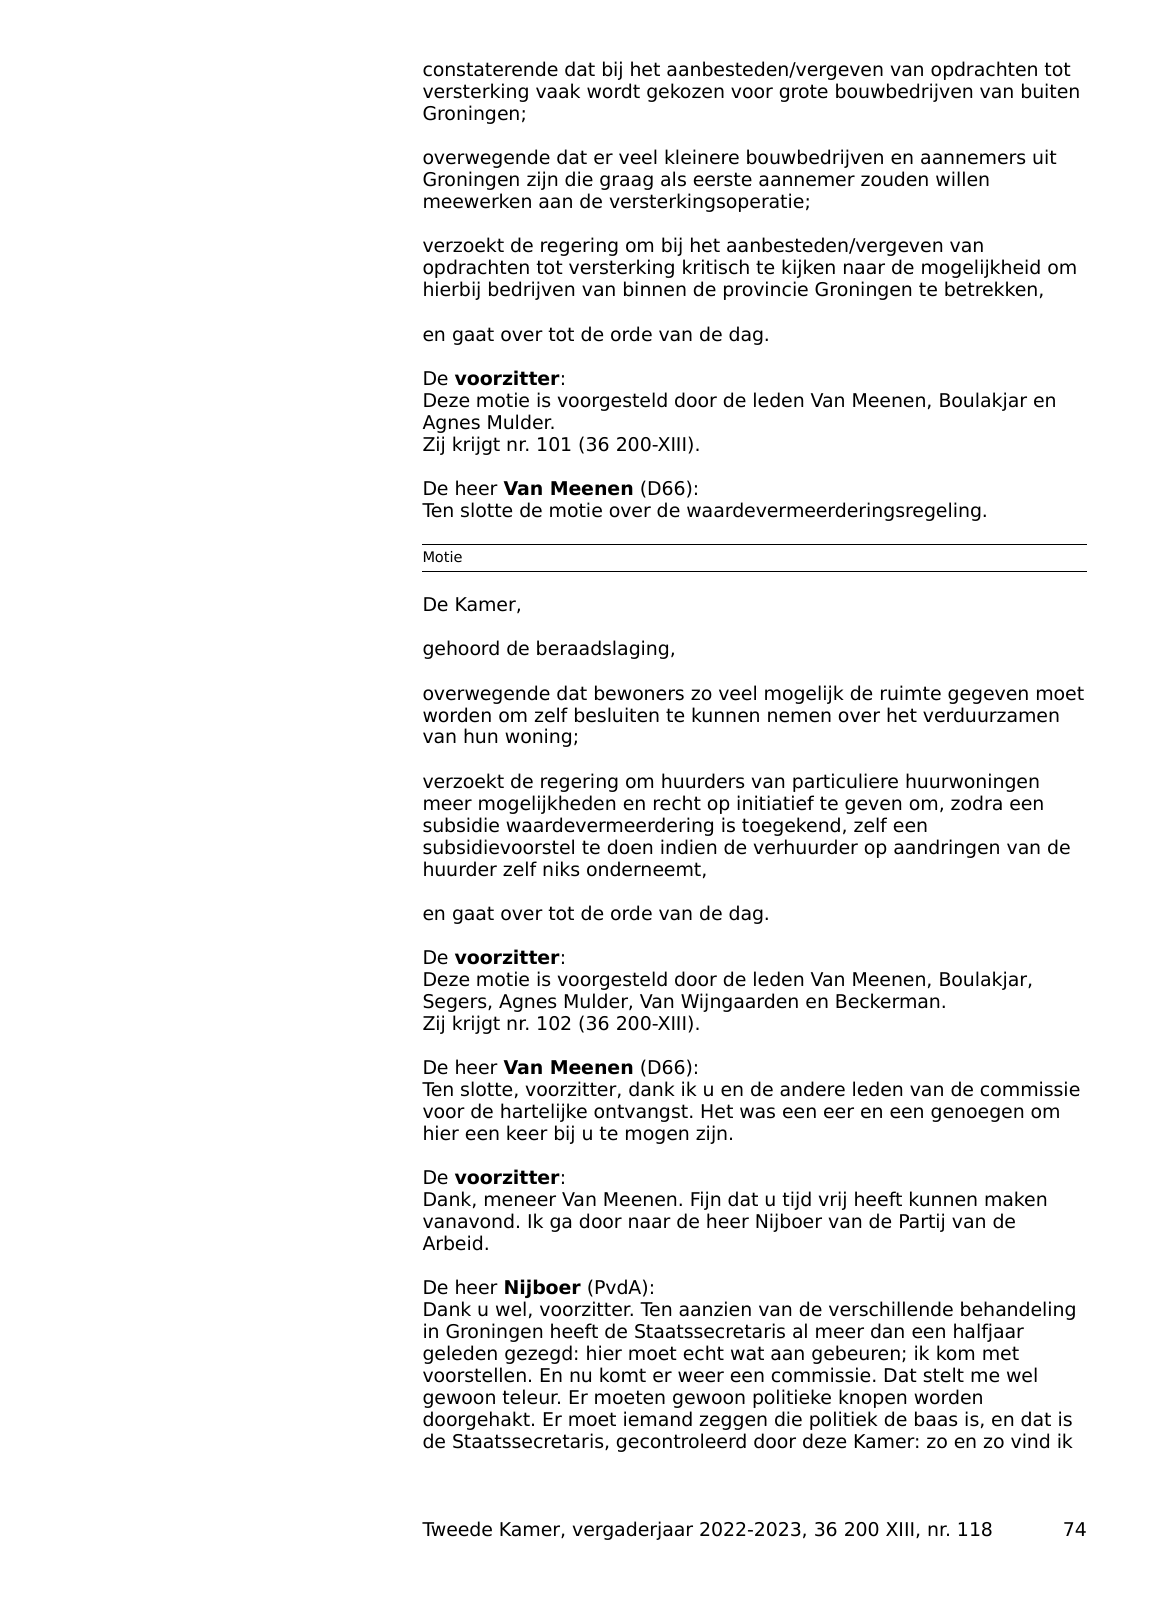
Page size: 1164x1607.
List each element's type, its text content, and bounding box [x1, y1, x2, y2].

text Zij krijgt nr. 101 (36 200-XIII). [422, 433, 1087, 456]
text en gaat over tot de orde van de dag. [422, 903, 1087, 925]
text Deze motie is voorgesteld door de leden Van Meenen, Boulakjar, Segers, Agnes Mulder, Van Wijngaarden en Beckerman. [422, 969, 1087, 1013]
text verzoekt de regering om bij het aanbesteden/vergeven van opdrachten tot versterking kritisch te kijken naar de mogelijkheid om hierbij bedrijven van binnen de provincie Groningen te betrekken, [422, 235, 1087, 301]
text Dank, meneer Van Meenen. Fijn dat u tijd vrij heeft kunnen maken vanavond. Ik ga door naar de heer Nijboer van de Partij van de Arbeid. [422, 1189, 1087, 1255]
text De voorzitter: [422, 947, 1087, 969]
table_header Motie [422, 545, 1087, 571]
text De heer Van Meenen (D66): [422, 1057, 1087, 1079]
text overwegende dat er veel kleinere bouwbedrijven en aannemers uit Groningen zijn die graag als eerste aannemer zouden willen meewerken aan de versterkingsoperatie; [422, 147, 1087, 213]
text Deze motie is voorgesteld door de leden Van Meenen, Boulakjar en Agnes Mulder. [422, 389, 1087, 433]
text De heer Nijboer (PvdA): [422, 1277, 1087, 1299]
text De voorzitter: [422, 368, 1087, 389]
text Zij krijgt nr. 102 (36 200-XIII). [422, 1013, 1087, 1035]
text Dank u wel, voorzitter. Ten aanzien van de verschillende behandeling in Groningen heeft de Staatssecretaris al meer dan een halfjaar geleden gezegd: hier moet echt wat aan gebeuren; ik kom met voorstellen. En nu komt er weer een commissie. Dat stelt me wel gewoon teleur. Er moeten gewoon politieke knopen worden doorgehakt. Er moet iemand zeggen die politiek de baas is, en dat is de Staatssecretaris, gecontroleerd door deze Kamer: zo en zo vind ik [422, 1299, 1087, 1453]
text gehoord de beraadslaging, [422, 638, 1087, 660]
text De Kamer, [422, 594, 1087, 616]
text overwegende dat bewoners zo veel mogelijk de ruimte gegeven moet worden om zelf besluiten te kunnen nemen over het verduurzamen van hun woning; [422, 682, 1087, 748]
text Ten slotte de motie over de waardevermeerderingsregeling. [422, 500, 1087, 522]
text De heer Van Meenen (D66): [422, 478, 1087, 500]
text De voorzitter: [422, 1167, 1087, 1189]
text en gaat over tot de orde van de dag. [422, 323, 1087, 345]
text constaterende dat bij het aanbesteden/vergeven van opdrachten tot versterking vaak wordt gekozen voor grote bouwbedrijven van buiten Groningen; [422, 59, 1087, 125]
text verzoekt de regering om huurders van particuliere huurwoningen meer mogelijkheden en recht op initiatief te geven om, zodra een subsidie waardevermeerdering is toegekend, zelf een subsidievoorstel te doen indien de verhuurder op aandringen van de huurder zelf niks onderneemt, [422, 771, 1087, 881]
text Ten slotte, voorzitter, dank ik u en de andere leden van de commissie voor de hartelijke ontvangst. Het was een eer en een genoegen om hier een keer bij u te mogen zijn. [422, 1079, 1087, 1145]
